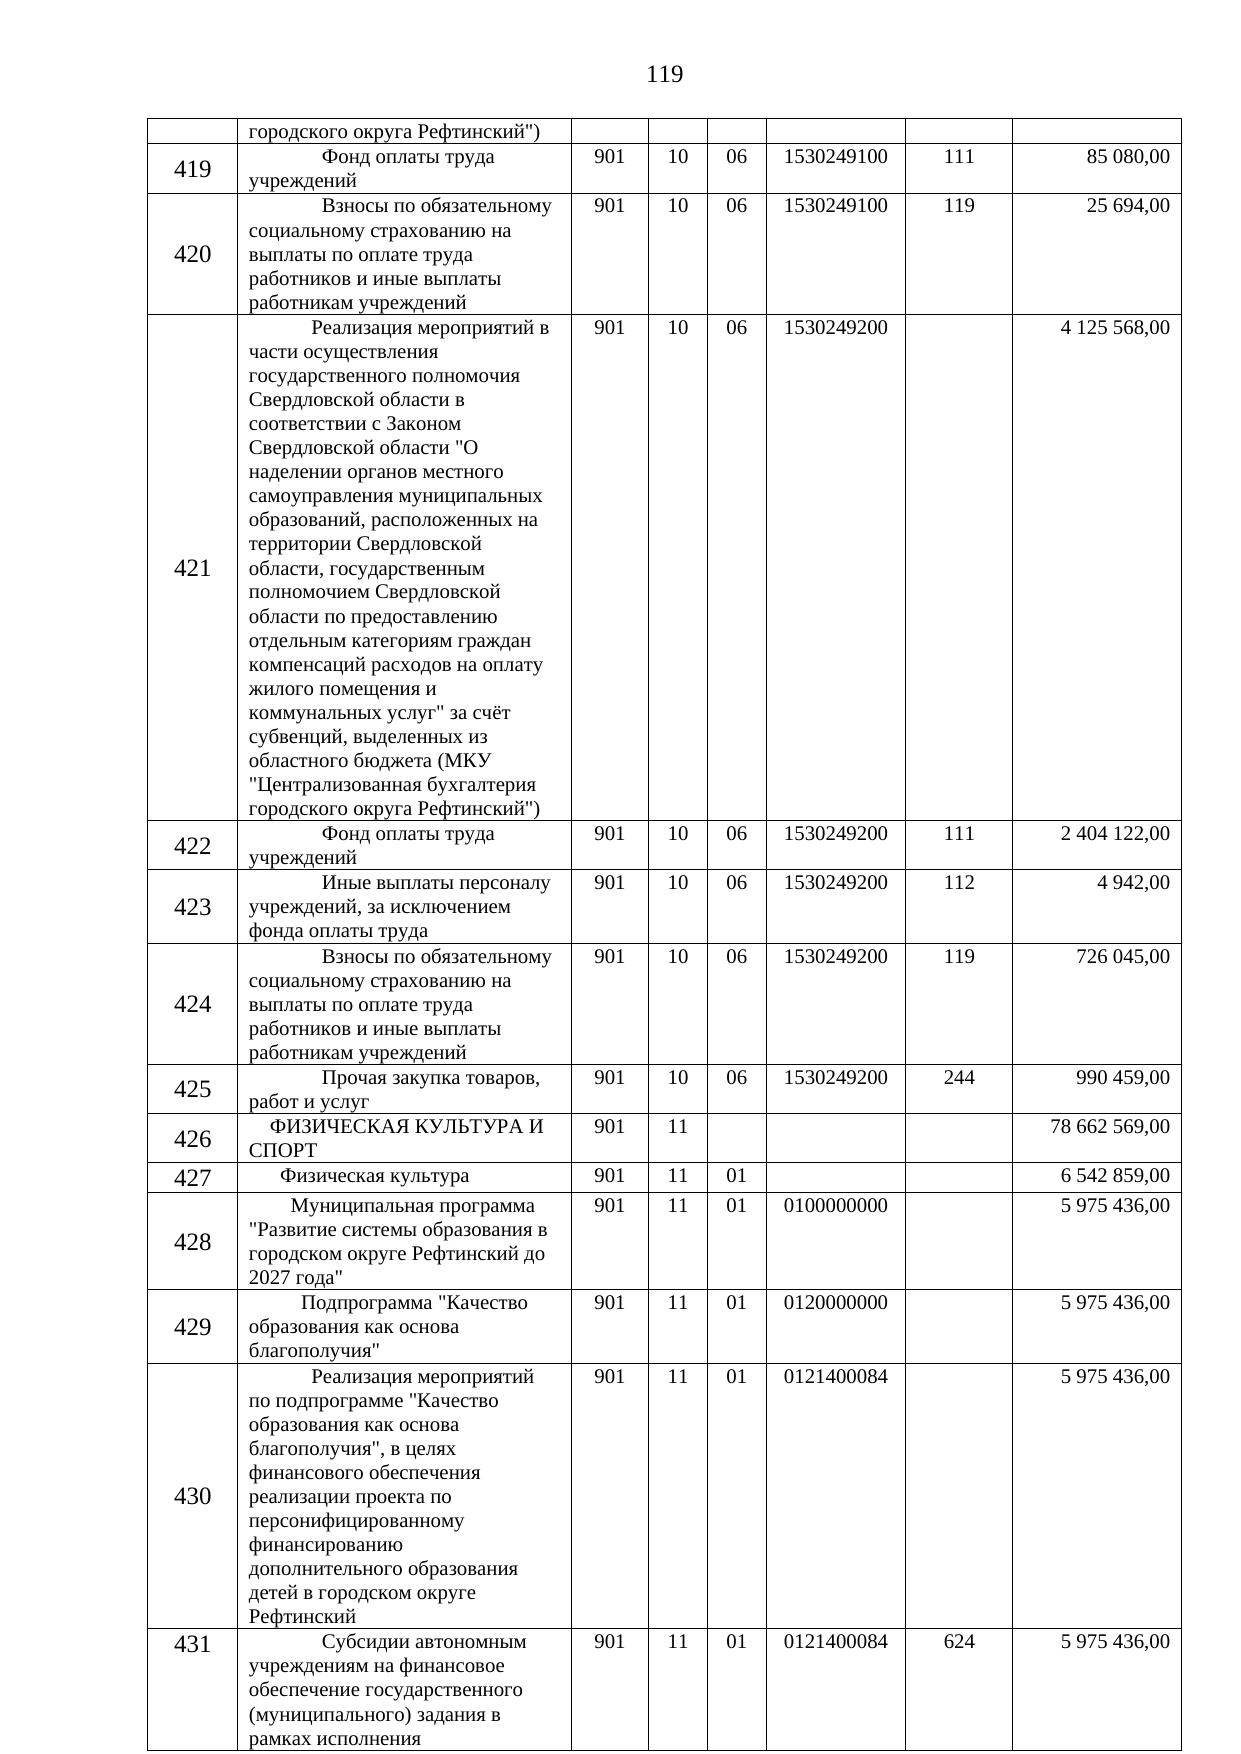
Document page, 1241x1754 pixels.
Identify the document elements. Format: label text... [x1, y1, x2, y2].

table_cell 423 [148, 870, 237, 942]
table_cell [767, 119, 905, 143]
table_cell 901 [572, 1114, 648, 1162]
table_cell 901 [572, 1290, 648, 1362]
table_cell 5 975 436,00 [1013, 1364, 1181, 1628]
table_cell 901 [572, 315, 648, 820]
table_cell [572, 119, 648, 143]
table_cell 1530249200 [767, 821, 905, 869]
table_cell 10 [649, 870, 707, 942]
table_cell 421 [148, 315, 237, 820]
table_cell 01 [708, 1290, 766, 1362]
table_cell 06 [708, 315, 766, 820]
table_cell 78 662 569,00 [1013, 1114, 1181, 1162]
table_cell 10 [649, 194, 707, 314]
table_cell Реализация мероприятий в части осуществления государственного полномочия Свердловской области в соответствии с Законом Свердловской области "О наделении органов местного самоуправления муниципальных образований, расположенных на территории Свердловской области, государственным полномочием Свердловской области по предоставлению отдельным категориям граждан компенсаций расходов на оплату жилого помещения и коммунальных услуг" за счёт субвенций, выделенных из областного бюджета (МКУ "Централизованная бухгалтерия городского округа Рефтинский") [238, 315, 571, 820]
table_cell 06 [708, 870, 766, 942]
table_cell [906, 315, 1012, 820]
table_cell 01 [708, 1364, 766, 1628]
table_cell 429 [148, 1290, 237, 1362]
table_cell 0120000000 [767, 1290, 905, 1362]
table_cell 901 [572, 1364, 648, 1628]
table_cell 1530249200 [767, 315, 905, 820]
table_cell 426 [148, 1114, 237, 1162]
table_cell 0121400084 [767, 1364, 905, 1628]
table_cell [906, 1163, 1012, 1192]
table_cell 10 [649, 144, 707, 192]
table_cell 1530249200 [767, 944, 905, 1064]
table_cell 422 [148, 821, 237, 869]
table_cell 624 [906, 1629, 1012, 1749]
table_cell городского округа Рефтинский") [238, 119, 571, 143]
table_cell Прочая закупка товаров, работ и услуг [238, 1065, 571, 1113]
table_cell Фонд оплаты труда учреждений [238, 821, 571, 869]
table_cell Взносы по обязательному социальному страхованию на выплаты по оплате труда работников и иные выплаты работникам учреждений [238, 944, 571, 1064]
table_cell [1013, 119, 1181, 143]
table_cell 10 [649, 944, 707, 1064]
table_cell 1530249200 [767, 870, 905, 942]
table_cell [906, 1193, 1012, 1289]
table_cell 990 459,00 [1013, 1065, 1181, 1113]
table_cell Фонд оплаты труда учреждений [238, 144, 571, 192]
table_cell Подпрограмма "Качество образования как основа благополучия" [238, 1290, 571, 1362]
table_cell 11 [649, 1364, 707, 1628]
table_cell Реализация мероприятий по подпрограмме "Качество образования как основа благополучия", в целях финансового обеспечения реализации проекта по персонифицированному финансированию дополнительного образования детей в городском округе Рефтинский [238, 1364, 571, 1628]
table_cell 111 [906, 821, 1012, 869]
table_cell 901 [572, 144, 648, 192]
table_cell 1530249100 [767, 144, 905, 192]
table_cell 901 [572, 1163, 648, 1192]
table_cell 11 [649, 1193, 707, 1289]
table_cell 06 [708, 944, 766, 1064]
table_cell 10 [649, 1065, 707, 1113]
table_cell 01 [708, 1163, 766, 1192]
table_cell 119 [906, 194, 1012, 314]
table_cell 01 [708, 1629, 766, 1749]
table_cell Муниципальная программа "Развитие системы образования в городском округе Рефтинский до 2027 года" [238, 1193, 571, 1289]
table_cell 10 [649, 821, 707, 869]
table_cell 11 [649, 1629, 707, 1749]
table_cell [906, 1290, 1012, 1362]
table_cell 431 [148, 1629, 237, 1749]
table_cell 11 [649, 1114, 707, 1162]
table_cell 428 [148, 1193, 237, 1289]
table_cell 726 045,00 [1013, 944, 1181, 1064]
table_cell 112 [906, 870, 1012, 942]
table_cell 901 [572, 821, 648, 869]
table_cell 0121400084 [767, 1629, 905, 1749]
table_cell 85 080,00 [1013, 144, 1181, 192]
table_cell 427 [148, 1163, 237, 1192]
table_cell 901 [572, 1629, 648, 1749]
table_cell [649, 119, 707, 143]
table_cell [906, 119, 1012, 143]
table_cell 11 [649, 1290, 707, 1362]
table_cell 425 [148, 1065, 237, 1113]
table_cell 10 [649, 315, 707, 820]
table_cell 430 [148, 1364, 237, 1628]
table_cell 111 [906, 144, 1012, 192]
table_cell 0100000000 [767, 1193, 905, 1289]
table_cell 01 [708, 1193, 766, 1289]
table_cell 901 [572, 870, 648, 942]
table_cell [767, 1163, 905, 1192]
table_cell 244 [906, 1065, 1012, 1113]
table_cell 419 [148, 144, 237, 192]
table_cell 5 975 436,00 [1013, 1629, 1181, 1749]
table_cell Иные выплаты персоналу учреждений, за исключением фонда оплаты труда [238, 870, 571, 942]
table_cell 4 942,00 [1013, 870, 1181, 942]
table_cell 06 [708, 1065, 766, 1113]
table_cell 424 [148, 944, 237, 1064]
table_cell 901 [572, 194, 648, 314]
table_cell 11 [649, 1163, 707, 1192]
table_cell 119 [906, 944, 1012, 1064]
table_cell 4 125 568,00 [1013, 315, 1181, 820]
table_cell 06 [708, 144, 766, 192]
table_cell 6 542 859,00 [1013, 1163, 1181, 1192]
table_cell 5 975 436,00 [1013, 1193, 1181, 1289]
table_cell Субсидии автономным учреждениям на финансовое обеспечение государственного (муниципального) задания в рамках исполнения [238, 1629, 571, 1749]
table_cell 25 694,00 [1013, 194, 1181, 314]
table_cell 1530249100 [767, 194, 905, 314]
table_cell [708, 1114, 766, 1162]
table_cell 901 [572, 1193, 648, 1289]
table_cell 2 404 122,00 [1013, 821, 1181, 869]
table_cell [708, 119, 766, 143]
table_cell [906, 1364, 1012, 1628]
table_cell ФИЗИЧЕСКАЯ КУЛЬТУРА И СПОРТ [238, 1114, 571, 1162]
table_cell 901 [572, 1065, 648, 1113]
table_cell 06 [708, 821, 766, 869]
table_cell 1530249200 [767, 1065, 905, 1113]
table_cell 06 [708, 194, 766, 314]
table_cell Взносы по обязательному социальному страхованию на выплаты по оплате труда работников и иные выплаты работникам учреждений [238, 194, 571, 314]
table_cell [148, 119, 237, 143]
table_cell Физическая культура [238, 1163, 571, 1192]
table_cell 901 [572, 944, 648, 1064]
table_cell [767, 1114, 905, 1162]
table_cell 5 975 436,00 [1013, 1290, 1181, 1362]
table_cell 420 [148, 194, 237, 314]
table_cell [906, 1114, 1012, 1162]
